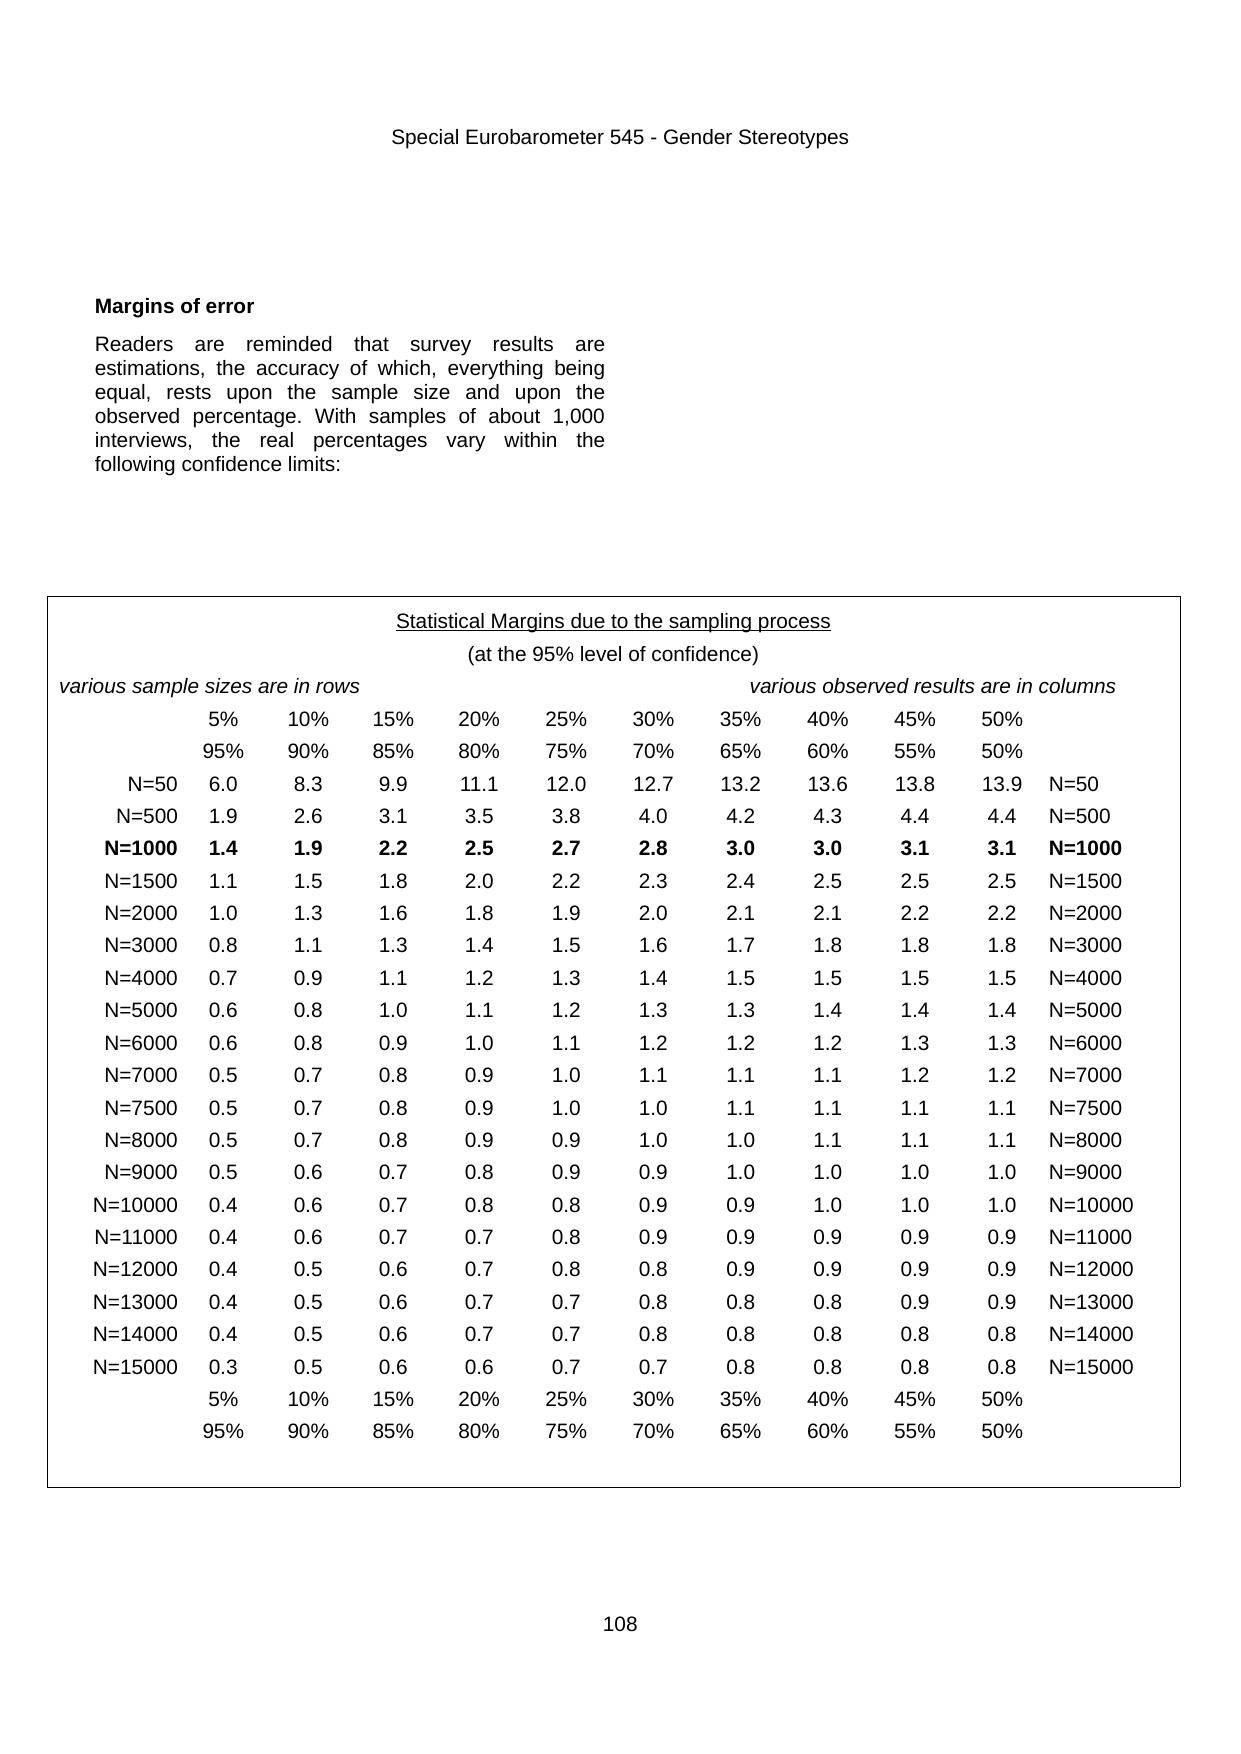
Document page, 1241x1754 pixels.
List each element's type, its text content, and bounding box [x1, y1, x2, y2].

table_cell 90% [266, 735, 351, 767]
table_cell N=1500 [1046, 864, 1171, 897]
table_cell 1,0 [523, 1059, 609, 1091]
table_cell 0,3 [181, 1350, 266, 1383]
table_cell 0,5 [181, 1124, 266, 1156]
table_cell 45% [871, 703, 958, 735]
table_cell 3,8 [523, 800, 609, 832]
table_cell N=10000 [56, 1188, 181, 1221]
table_cell 0,9 [958, 1286, 1046, 1318]
table_cell 0,4 [181, 1188, 266, 1221]
table_cell 0,9 [958, 1253, 1046, 1286]
table_cell 0,6 [351, 1318, 436, 1350]
table_cell 95% [181, 1415, 266, 1447]
table_cell 1,1 [181, 864, 266, 897]
table_cell 0,4 [181, 1318, 266, 1350]
table_cell 0,5 [181, 1091, 266, 1123]
table_cell 2,5 [784, 864, 871, 897]
table_cell N=1000 [1046, 832, 1171, 864]
table_cell 1,2 [958, 1059, 1046, 1091]
text Margins of error [94, 294, 605, 318]
table_cell 0,7 [436, 1286, 522, 1318]
table_cell 0,9 [784, 1253, 871, 1286]
table_cell 0,5 [181, 1156, 266, 1188]
table_cell 3,1 [958, 832, 1046, 864]
table_cell 60% [784, 1415, 871, 1447]
table_cell 4,4 [871, 800, 958, 832]
table_cell 3,0 [784, 832, 871, 864]
table_cell 2,5 [436, 832, 522, 864]
table_cell 55% [871, 735, 958, 767]
table_cell 1,5 [958, 962, 1046, 994]
table_cell N=500 [56, 800, 181, 832]
table_cell 1,1 [958, 1124, 1046, 1156]
table_cell 0,6 [181, 1026, 266, 1059]
table_cell 0,7 [181, 962, 266, 994]
table_cell 1,4 [784, 994, 871, 1026]
table_cell 1,6 [351, 897, 436, 929]
table_cell 0,6 [351, 1350, 436, 1383]
table_cell 3,1 [871, 832, 958, 864]
table_cell 1,1 [610, 1059, 697, 1091]
table_cell 20% [436, 703, 522, 735]
table_cell 1,9 [523, 897, 609, 929]
table_cell N=7500 [56, 1091, 181, 1123]
table_cell 0,5 [266, 1286, 351, 1318]
table_cell 0,5 [266, 1350, 351, 1383]
table_cell 1,3 [351, 929, 436, 962]
table_cell (at the 95% level of confidence) [56, 638, 1171, 670]
table_cell 2,3 [610, 864, 697, 897]
table_cell 0,9 [436, 1059, 522, 1091]
table_cell 4,4 [958, 800, 1046, 832]
table_cell N=8000 [56, 1124, 181, 1156]
table_cell 0,9 [871, 1253, 958, 1286]
table_cell 0,8 [697, 1318, 784, 1350]
table_cell 0,9 [784, 1221, 871, 1253]
table_cell N=9000 [56, 1156, 181, 1188]
table_cell various observed results are in columns [697, 670, 1171, 702]
table_cell [1046, 1383, 1171, 1415]
table_cell 1,0 [523, 1091, 609, 1123]
table_cell 30% [610, 703, 697, 735]
table_cell 3,5 [436, 800, 522, 832]
table_cell 1,3 [610, 994, 697, 1026]
table_cell 1,3 [871, 1026, 958, 1059]
table_cell 45% [871, 1383, 958, 1415]
table_cell 1,1 [784, 1091, 871, 1123]
table_cell N=9000 [1046, 1156, 1171, 1188]
table_cell 2,5 [958, 864, 1046, 897]
table_cell 65% [697, 1415, 784, 1447]
table_cell 1,2 [523, 994, 609, 1026]
table_cell 2,7 [523, 832, 609, 864]
table_cell N=5000 [1046, 994, 1171, 1026]
table_cell 0,9 [266, 962, 351, 994]
table_cell 0,6 [351, 1253, 436, 1286]
table_cell 0,8 [958, 1350, 1046, 1383]
table_cell 1,3 [523, 962, 609, 994]
table_cell 1,8 [784, 929, 871, 962]
table_cell 1,5 [697, 962, 784, 994]
table_cell 70% [610, 1415, 697, 1447]
table_cell 0,7 [266, 1059, 351, 1091]
table_cell 1,8 [958, 929, 1046, 962]
table_cell 0,8 [610, 1253, 697, 1286]
table_cell 0,8 [266, 1026, 351, 1059]
table_cell 75% [523, 1415, 609, 1447]
table_cell 0,8 [697, 1350, 784, 1383]
table_cell 75% [523, 735, 609, 767]
text [48, 597, 1180, 1487]
table_cell [1046, 703, 1171, 735]
table_cell 1,0 [436, 1026, 522, 1059]
table_cell N=50 [1046, 767, 1171, 799]
table_cell 25% [523, 703, 609, 735]
table_cell 0,5 [181, 1059, 266, 1091]
table_cell [523, 670, 609, 702]
table_cell 1,9 [181, 800, 266, 832]
table_cell 0,9 [697, 1188, 784, 1221]
table_cell 90% [266, 1415, 351, 1447]
table_cell 1,2 [610, 1026, 697, 1059]
table_cell 1,1 [871, 1091, 958, 1123]
table_cell 40% [784, 1383, 871, 1415]
table_cell 0,7 [266, 1124, 351, 1156]
table_cell N=12000 [1046, 1253, 1171, 1286]
table_cell 1,1 [697, 1059, 784, 1091]
table_cell 0,6 [266, 1188, 351, 1221]
table_cell N=10000 [1046, 1188, 1171, 1221]
table_cell 1,5 [784, 962, 871, 994]
table_cell various sample sizes are in rows [56, 670, 522, 702]
table_cell N=2000 [56, 897, 181, 929]
table_cell 0,8 [697, 1286, 784, 1318]
table_cell 1,3 [697, 994, 784, 1026]
table_cell N=3000 [1046, 929, 1171, 962]
table_cell 1,0 [871, 1188, 958, 1221]
table_cell 0,6 [436, 1350, 522, 1383]
table_cell 0,8 [958, 1318, 1046, 1350]
table_cell N=6000 [56, 1026, 181, 1059]
table_cell 1,1 [958, 1091, 1046, 1123]
table_cell 1,4 [871, 994, 958, 1026]
table_cell 2,2 [523, 864, 609, 897]
table_cell 12,7 [610, 767, 697, 799]
table_cell 0,7 [436, 1253, 522, 1286]
table_cell 0,9 [436, 1124, 522, 1156]
table_cell 0,8 [436, 1188, 522, 1221]
table_cell 1,0 [784, 1188, 871, 1221]
table_cell 2,2 [351, 832, 436, 864]
table_cell 0,6 [266, 1156, 351, 1188]
table_cell N=11000 [1046, 1221, 1171, 1253]
table_cell 13,8 [871, 767, 958, 799]
table_cell 1,0 [351, 994, 436, 1026]
table_cell N=15000 [1046, 1350, 1171, 1383]
table_cell 85% [351, 735, 436, 767]
table_cell 13,2 [697, 767, 784, 799]
table_cell 30% [610, 1383, 697, 1415]
table_cell [610, 670, 697, 702]
table_cell 2,6 [266, 800, 351, 832]
table_cell 0,8 [610, 1286, 697, 1318]
table_cell 4,2 [697, 800, 784, 832]
table_cell N=5000 [56, 994, 181, 1026]
table_cell [1046, 1415, 1171, 1447]
table_cell 0,8 [784, 1286, 871, 1318]
table_cell 0,8 [871, 1350, 958, 1383]
table_cell 0,8 [523, 1221, 609, 1253]
table_cell 0,9 [871, 1286, 958, 1318]
table_cell 10% [266, 703, 351, 735]
table_cell 1,6 [610, 929, 697, 962]
table_cell [56, 1383, 181, 1415]
table_cell 0,8 [523, 1253, 609, 1286]
table_cell 15% [351, 703, 436, 735]
table_cell 2,0 [610, 897, 697, 929]
table_cell 0,7 [351, 1188, 436, 1221]
table_cell 0,7 [266, 1091, 351, 1123]
table_cell N=14000 [1046, 1318, 1171, 1350]
table_cell 1,7 [697, 929, 784, 962]
table_cell 2,8 [610, 832, 697, 864]
table_cell 0,8 [351, 1091, 436, 1123]
table_cell 25% [523, 1383, 609, 1415]
table_cell 0,7 [523, 1318, 609, 1350]
table_cell N=3000 [56, 929, 181, 962]
table_cell 0,8 [784, 1318, 871, 1350]
table_cell 80% [436, 735, 522, 767]
table_cell 9,9 [351, 767, 436, 799]
table_cell N=12000 [56, 1253, 181, 1286]
table_cell 50% [958, 1415, 1046, 1447]
table_cell 1,5 [871, 962, 958, 994]
table_cell 1,1 [784, 1059, 871, 1091]
table_cell 50% [958, 735, 1046, 767]
table_cell N=7000 [1046, 1059, 1171, 1091]
table_cell 1,0 [958, 1156, 1046, 1188]
table_cell 2,1 [697, 897, 784, 929]
table_cell [56, 1415, 181, 1447]
table_cell N=50 [56, 767, 181, 799]
table_cell [1046, 735, 1171, 767]
table_cell 0,9 [610, 1156, 697, 1188]
table_cell 8,3 [266, 767, 351, 799]
table_cell 0,5 [266, 1253, 351, 1286]
table_cell N=8000 [1046, 1124, 1171, 1156]
table_cell 1,0 [610, 1124, 697, 1156]
table_cell 0,8 [181, 929, 266, 962]
table_cell 1,0 [697, 1124, 784, 1156]
table_cell 1,1 [436, 994, 522, 1026]
table_cell N=1000 [56, 832, 181, 864]
table_cell N=2000 [1046, 897, 1171, 929]
table_cell 1,1 [871, 1124, 958, 1156]
table_cell N=1500 [56, 864, 181, 897]
table_cell 0,7 [523, 1350, 609, 1383]
table_cell 1,4 [436, 929, 522, 962]
table_cell N=13000 [56, 1286, 181, 1318]
table_cell 0,7 [436, 1318, 522, 1350]
table_cell 1,2 [871, 1059, 958, 1091]
table_cell 15% [351, 1383, 436, 1415]
table_cell N=14000 [56, 1318, 181, 1350]
table_cell 0,7 [351, 1221, 436, 1253]
table_cell 0,9 [610, 1221, 697, 1253]
table_cell 0,9 [610, 1188, 697, 1221]
table_cell 0,6 [181, 994, 266, 1026]
table_cell N=500 [1046, 800, 1171, 832]
table_cell 1,8 [351, 864, 436, 897]
table_cell 1,1 [784, 1124, 871, 1156]
table_cell 0,8 [266, 994, 351, 1026]
table_cell 1,8 [871, 929, 958, 962]
table_cell 1,0 [610, 1091, 697, 1123]
table_cell 80% [436, 1415, 522, 1447]
table_cell 1,8 [436, 897, 522, 929]
table_cell 3,1 [351, 800, 436, 832]
table_cell 0,4 [181, 1221, 266, 1253]
table_cell 1,3 [958, 1026, 1046, 1059]
table_cell 2,2 [958, 897, 1046, 929]
table_cell 10% [266, 1383, 351, 1415]
table_cell 3,0 [697, 832, 784, 864]
table_cell 1,0 [871, 1156, 958, 1188]
table_cell 0,8 [871, 1318, 958, 1350]
table_cell 1,4 [181, 832, 266, 864]
text Readers are reminded that survey results are estimations, the accuracy of which, everything being equal, rests upon the sample size and upon the observed percentage. With samples of about 1,000 interviews, the real percentages vary within the following confidence limits: [94, 332, 605, 476]
table_cell N=7500 [1046, 1091, 1171, 1123]
table_cell 0,9 [436, 1091, 522, 1123]
table_cell 0,9 [697, 1221, 784, 1253]
table_cell N=4000 [56, 962, 181, 994]
table_cell 4,0 [610, 800, 697, 832]
table_cell 0,8 [351, 1124, 436, 1156]
table_cell 0,9 [351, 1026, 436, 1059]
table_cell 35% [697, 703, 784, 735]
table_cell [56, 703, 181, 735]
table_cell 1,2 [784, 1026, 871, 1059]
table_cell 0,7 [610, 1350, 697, 1383]
table_cell 2,2 [871, 897, 958, 929]
table_cell 0,4 [181, 1253, 266, 1286]
table_cell 0,7 [351, 1156, 436, 1188]
table_cell 0,9 [523, 1156, 609, 1188]
table_cell 95% [181, 735, 266, 767]
table_cell N=13000 [1046, 1286, 1171, 1318]
table_cell N=4000 [1046, 962, 1171, 994]
table_cell 35% [697, 1383, 784, 1415]
table_cell 0,8 [610, 1318, 697, 1350]
table_cell 50% [958, 703, 1046, 735]
table_cell 0,7 [436, 1221, 522, 1253]
table_cell 1,2 [697, 1026, 784, 1059]
table_cell 1,0 [958, 1188, 1046, 1221]
table_cell 2,4 [697, 864, 784, 897]
table_cell 1,9 [266, 832, 351, 864]
table_cell 6,0 [181, 767, 266, 799]
table_cell 40% [784, 703, 871, 735]
table_cell 12,0 [523, 767, 609, 799]
table_cell 55% [871, 1415, 958, 1447]
table_cell 0,9 [697, 1253, 784, 1286]
table_cell 1,0 [784, 1156, 871, 1188]
table_cell 20% [436, 1383, 522, 1415]
table_cell 0,4 [181, 1286, 266, 1318]
table_cell 0,8 [523, 1188, 609, 1221]
table_cell 1,1 [697, 1091, 784, 1123]
table_cell 1,4 [610, 962, 697, 994]
table_cell 0,8 [351, 1059, 436, 1091]
table_cell 0,9 [523, 1124, 609, 1156]
table_cell 4,3 [784, 800, 871, 832]
table_cell 0,5 [266, 1318, 351, 1350]
table_cell 2,0 [436, 864, 522, 897]
table_cell 5% [181, 703, 266, 735]
table_cell 1,2 [436, 962, 522, 994]
table_cell 60% [784, 735, 871, 767]
table_cell 1,3 [266, 897, 351, 929]
table_cell 65% [697, 735, 784, 767]
table_cell 1,5 [266, 864, 351, 897]
table_cell [56, 735, 181, 767]
table_cell 70% [610, 735, 697, 767]
table_cell 85% [351, 1415, 436, 1447]
table_cell N=11000 [56, 1221, 181, 1253]
table_cell 2,1 [784, 897, 871, 929]
table_cell 50% [958, 1383, 1046, 1415]
table_cell 0,8 [436, 1156, 522, 1188]
table_cell 2,5 [871, 864, 958, 897]
table_cell 1,0 [697, 1156, 784, 1188]
table_cell 0,8 [784, 1350, 871, 1383]
table_header Statistical Margins due to the sampling process [56, 605, 1171, 638]
table_cell N=7000 [56, 1059, 181, 1091]
table_cell N=15000 [56, 1350, 181, 1383]
table_cell 1,1 [266, 929, 351, 962]
table_cell N=6000 [1046, 1026, 1171, 1059]
table_cell 1,4 [958, 994, 1046, 1026]
table_cell 0,9 [958, 1221, 1046, 1253]
table_cell 11,1 [436, 767, 522, 799]
table_cell 0,9 [871, 1221, 958, 1253]
table_cell 13,6 [784, 767, 871, 799]
table_cell 0,6 [351, 1286, 436, 1318]
table_cell 1,1 [523, 1026, 609, 1059]
table_cell 0,7 [523, 1286, 609, 1318]
table_cell 1,5 [523, 929, 609, 962]
table_cell 0,6 [266, 1221, 351, 1253]
table_cell 5% [181, 1383, 266, 1415]
table_cell 1,1 [351, 962, 436, 994]
table_cell 1,0 [181, 897, 266, 929]
table_cell 13,9 [958, 767, 1046, 799]
